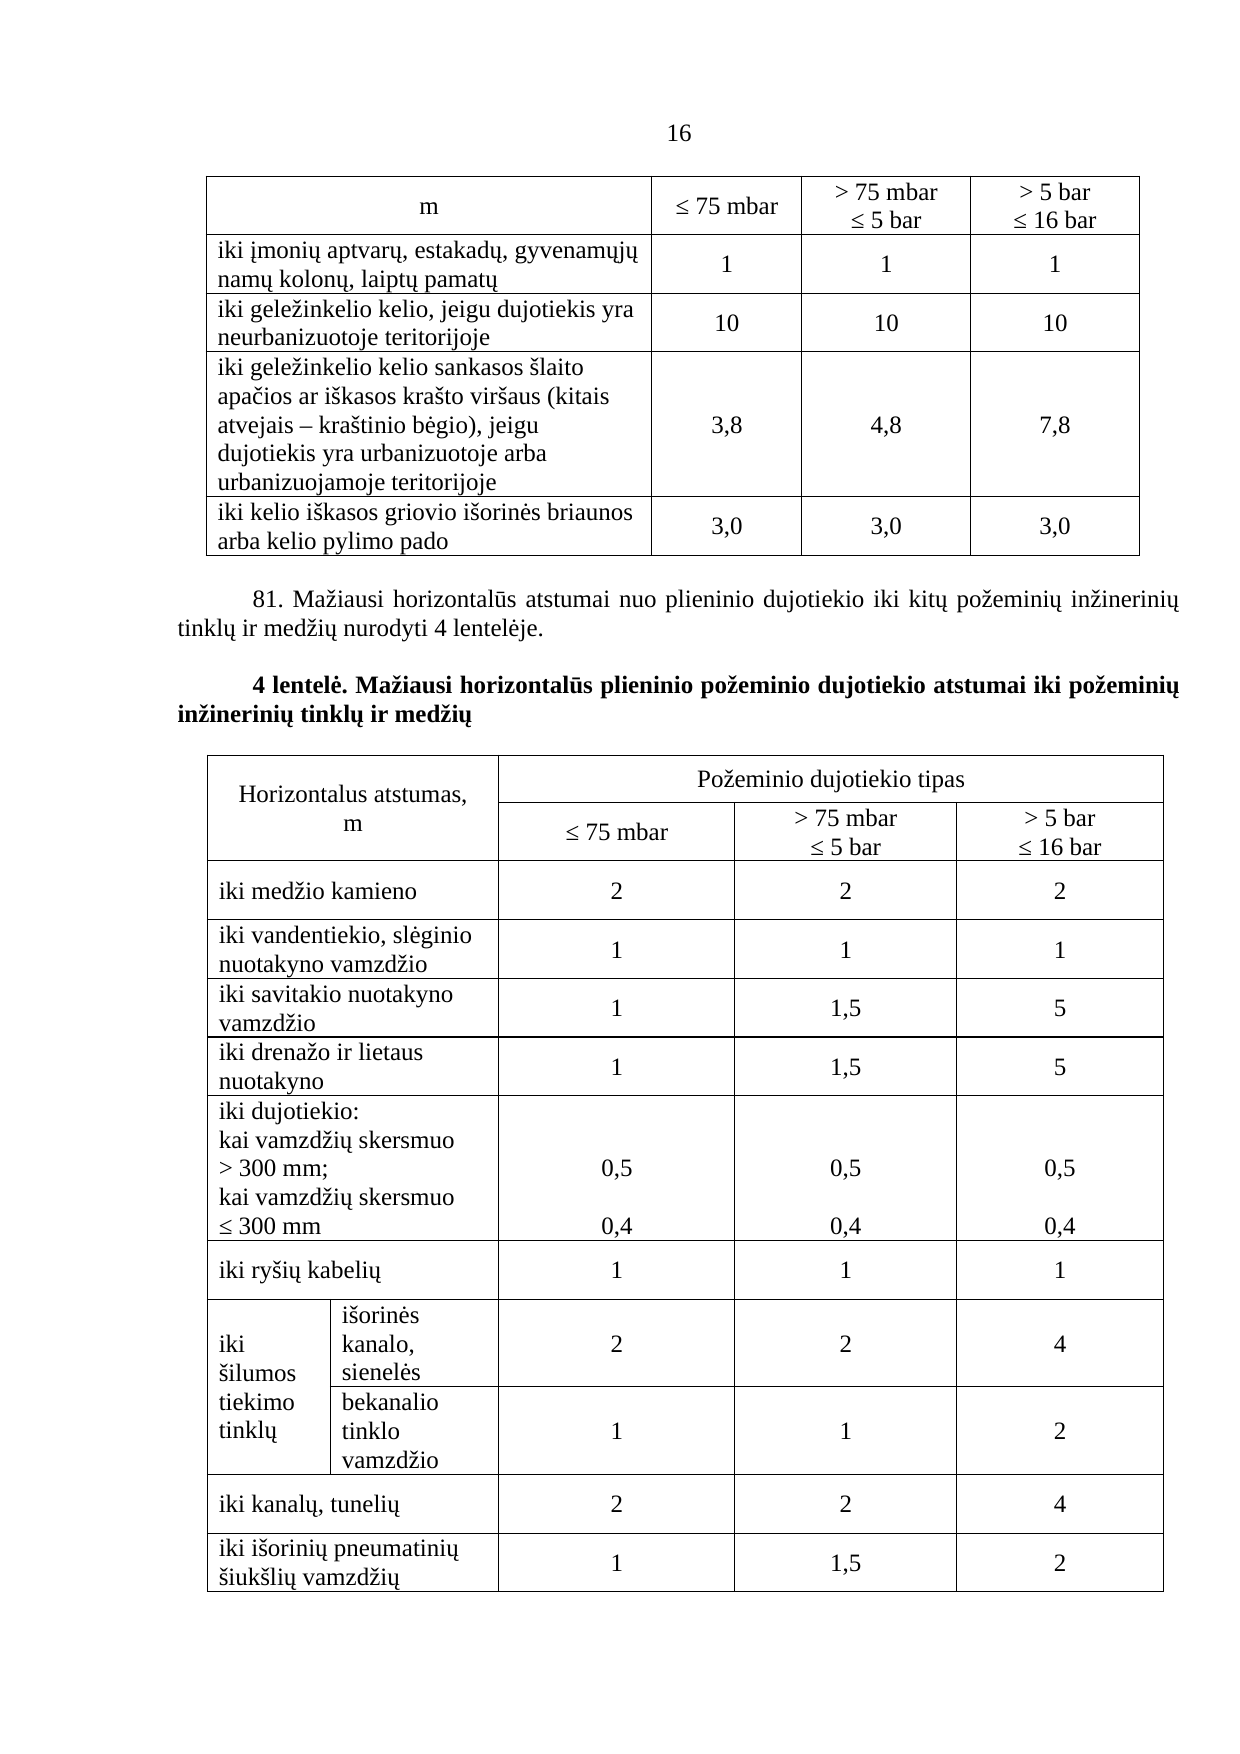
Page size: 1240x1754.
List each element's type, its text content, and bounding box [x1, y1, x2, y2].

table_cell 1 [957, 920, 1163, 978]
table_cell ≤ 75 mbar [499, 803, 734, 860]
table_cell 1,5 [735, 1534, 956, 1591]
table_cell 1,5 [735, 1038, 956, 1095]
table_cell 5 [957, 979, 1163, 1036]
table_cell 4,8 [802, 352, 970, 496]
table_cell 10 [652, 294, 801, 351]
table_cell 1 [499, 979, 734, 1036]
table_cell išorinės kanalo, sienelės [331, 1300, 498, 1386]
table_cell 2 [735, 1475, 956, 1532]
table_cell 1 [957, 1241, 1163, 1299]
table_cell iki kanalų, tunelių [208, 1475, 498, 1532]
table_cell 3,0 [971, 497, 1139, 554]
table_cell 1 [735, 1387, 956, 1473]
table_cell 1 [735, 920, 956, 978]
table_header Požeminio dujotiekio tipas [499, 756, 1163, 802]
table_cell > 5 bar ≤ 16 bar [957, 803, 1163, 860]
table_cell 2 [735, 861, 956, 919]
text 81. Mažiausi horizontalūs atstumai nuo plieninio dujotiekio iki kitų požeminių inžinerinių tinklų ir medžių nurodyti 4 lentelėje. [177, 584, 1181, 642]
table_cell 1 [971, 235, 1139, 293]
table_cell iki kelio iškasos griovio išorinės briaunos arba kelio pylimo pado [207, 497, 651, 554]
table_cell iki geležinkelio kelio sankasos šlaito apačios ar iškasos krašto viršaus (kitais atvejais – kraštinio bėgio), jeigu dujotiekis yra urbanizuotoje arba urbanizuojamoje teritorijoje [207, 352, 651, 496]
table_header m [207, 177, 651, 234]
table_cell iki įmonių aptvarų, estakadų, gyvenamųjų namų kolonų, laiptų pamatų [207, 235, 651, 293]
table_cell iki drenažo ir lietaus nuotakyno [208, 1038, 498, 1095]
table_header Horizontalus atstumas, m [208, 756, 498, 860]
table_cell 1 [499, 1534, 734, 1591]
table_cell 0,5 0,4 [957, 1096, 1163, 1240]
table_cell iki vandentiekio, slėginio nuotakyno vamzdžio [208, 920, 498, 978]
table_cell 1 [735, 1241, 956, 1299]
table_cell 2 [499, 861, 734, 919]
table_cell > 75 mbar ≤ 5 bar [735, 803, 956, 860]
table_cell 4 [957, 1300, 1163, 1386]
table_cell ≤ 75 mbar [652, 177, 801, 234]
table_cell 1 [499, 920, 734, 978]
table_cell 4 [957, 1475, 1163, 1532]
table_cell 1 [652, 235, 801, 293]
table_cell 0,5 0,4 [499, 1096, 734, 1240]
table_cell 2 [957, 1387, 1163, 1473]
table_cell bekanalio tinklo vamzdžio [331, 1387, 498, 1473]
table_cell iki savitakio nuotakyno vamzdžio [208, 979, 498, 1036]
table_cell 1 [499, 1038, 734, 1095]
table_cell 1,5 [735, 979, 956, 1036]
table_cell > 5 bar ≤ 16 bar [971, 177, 1139, 234]
table_cell 7,8 [971, 352, 1139, 496]
table_cell iki ryšių kabelių [208, 1241, 498, 1299]
table_cell > 75 mbar ≤ 5 bar [802, 177, 970, 234]
table_cell 3,8 [652, 352, 801, 496]
text 4 lentelė. Mažiausi horizontalūs plieninio požeminio dujotiekio atstumai iki požeminių inžinerinių tinklų ir medžių [177, 671, 1181, 728]
table_cell 2 [735, 1300, 956, 1386]
table_cell iki dujotiekio: kai vamzdžių skersmuo > 300 mm; kai vamzdžių skersmuo ≤ 300 mm [208, 1096, 498, 1240]
table_cell 10 [802, 294, 970, 351]
table_cell 2 [499, 1475, 734, 1532]
table_cell iki išorinių pneumatinių šiukšlių vamzdžių [208, 1534, 498, 1591]
table_cell iki medžio kamieno [208, 861, 498, 919]
table_cell 3,0 [802, 497, 970, 554]
table_cell 1 [499, 1241, 734, 1299]
table_cell 2 [499, 1300, 734, 1386]
table_cell 1 [499, 1387, 734, 1473]
table_cell 3,0 [652, 497, 801, 554]
table_cell iki šilumos tiekimo tinklų [208, 1300, 330, 1473]
table_cell 2 [957, 861, 1163, 919]
table_cell 1 [802, 235, 970, 293]
table_cell 2 [957, 1534, 1163, 1591]
table_cell 5 [957, 1038, 1163, 1095]
table_cell iki geležinkelio kelio, jeigu dujotiekis yra neurbanizuotoje teritorijoje [207, 294, 651, 351]
table_cell 10 [971, 294, 1139, 351]
table_cell 0,5 0,4 [735, 1096, 956, 1240]
